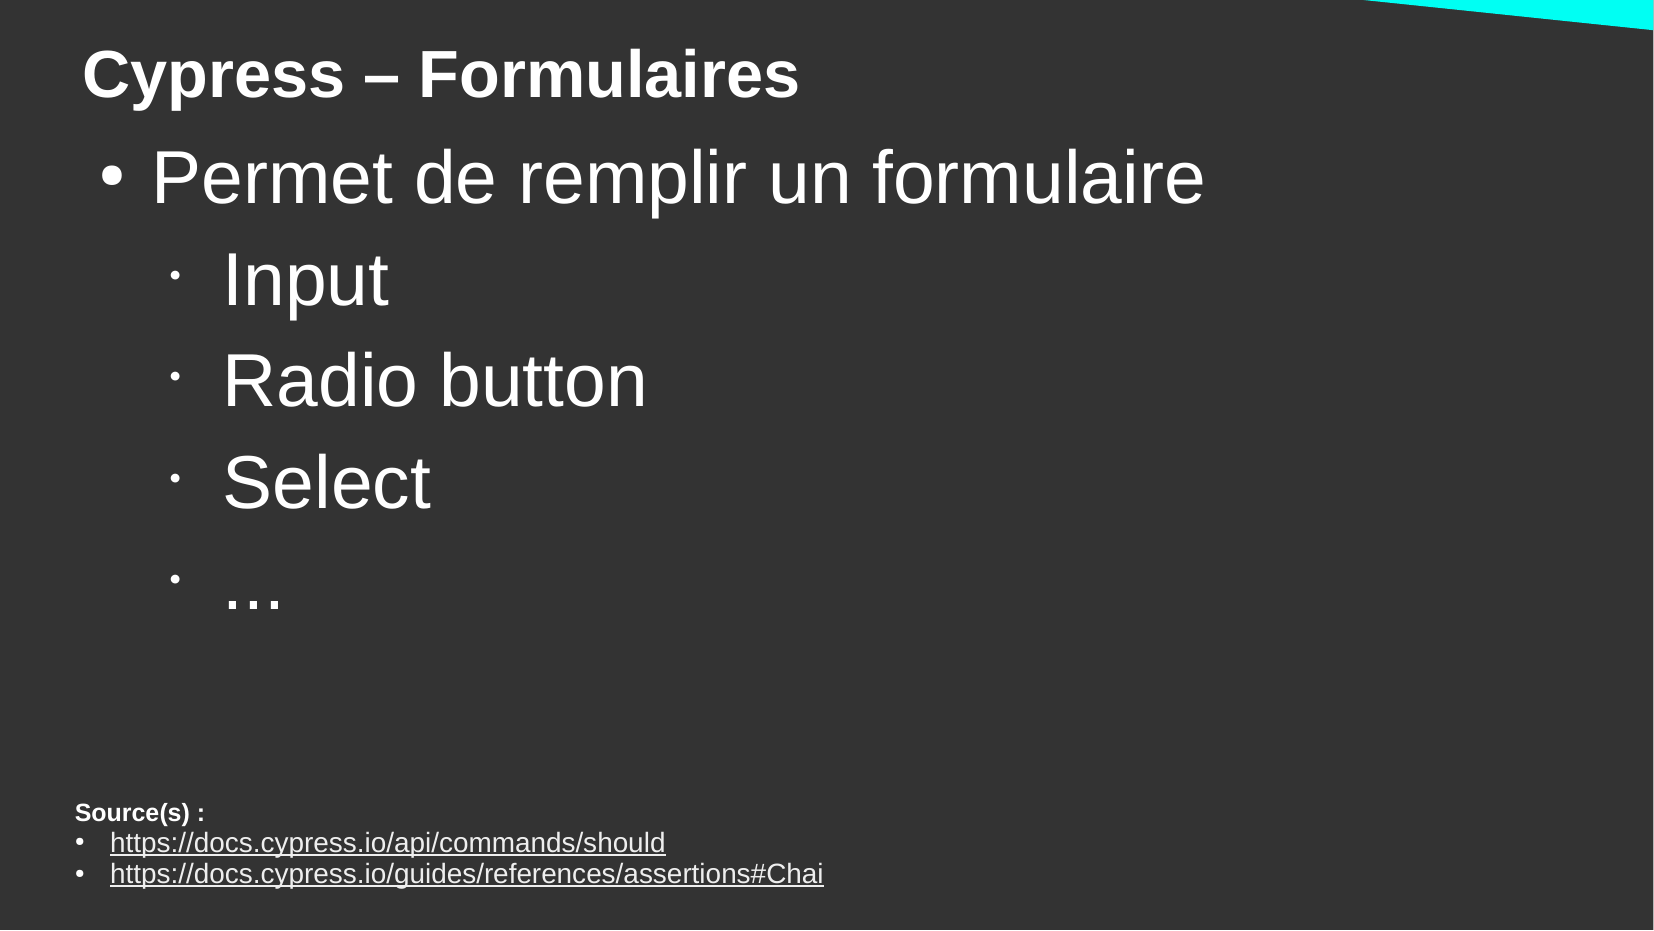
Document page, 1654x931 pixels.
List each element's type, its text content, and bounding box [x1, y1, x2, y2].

text_box [1363, 0, 1654, 31]
text_box Source(s) : https://docs.cypress.io/api/commands/should https://docs.cypress.io/guides/references/assertions#Chai [60, 791, 1546, 898]
list Permet de remplir un formulaire Input Radio button Select ... [80, 135, 1619, 768]
title Cypress – Formulaires [82, 37, 1158, 112]
